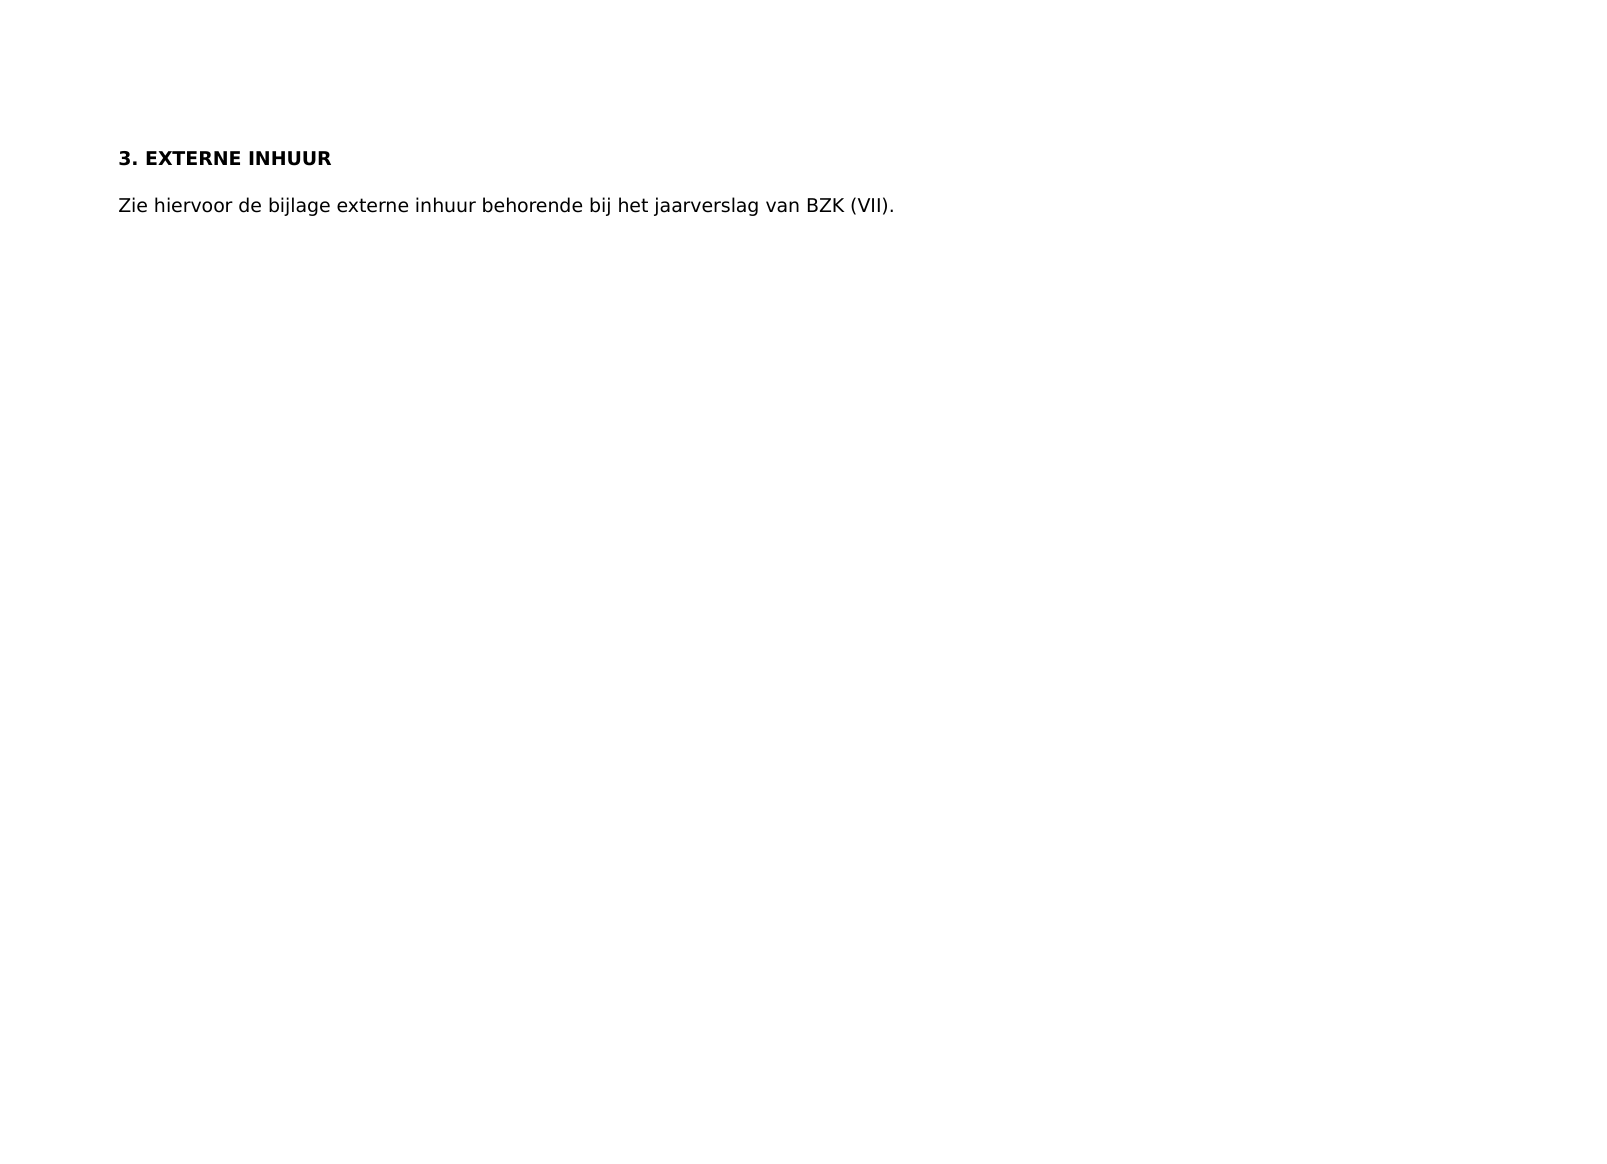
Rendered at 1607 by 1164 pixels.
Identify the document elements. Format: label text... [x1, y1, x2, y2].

subtitle 3. EXTERNE INHUUR [118, 148, 1488, 170]
text Zie hiervoor de bijlage externe inhuur behorende bij het jaarverslag van BZK (VII). [118, 195, 1488, 217]
